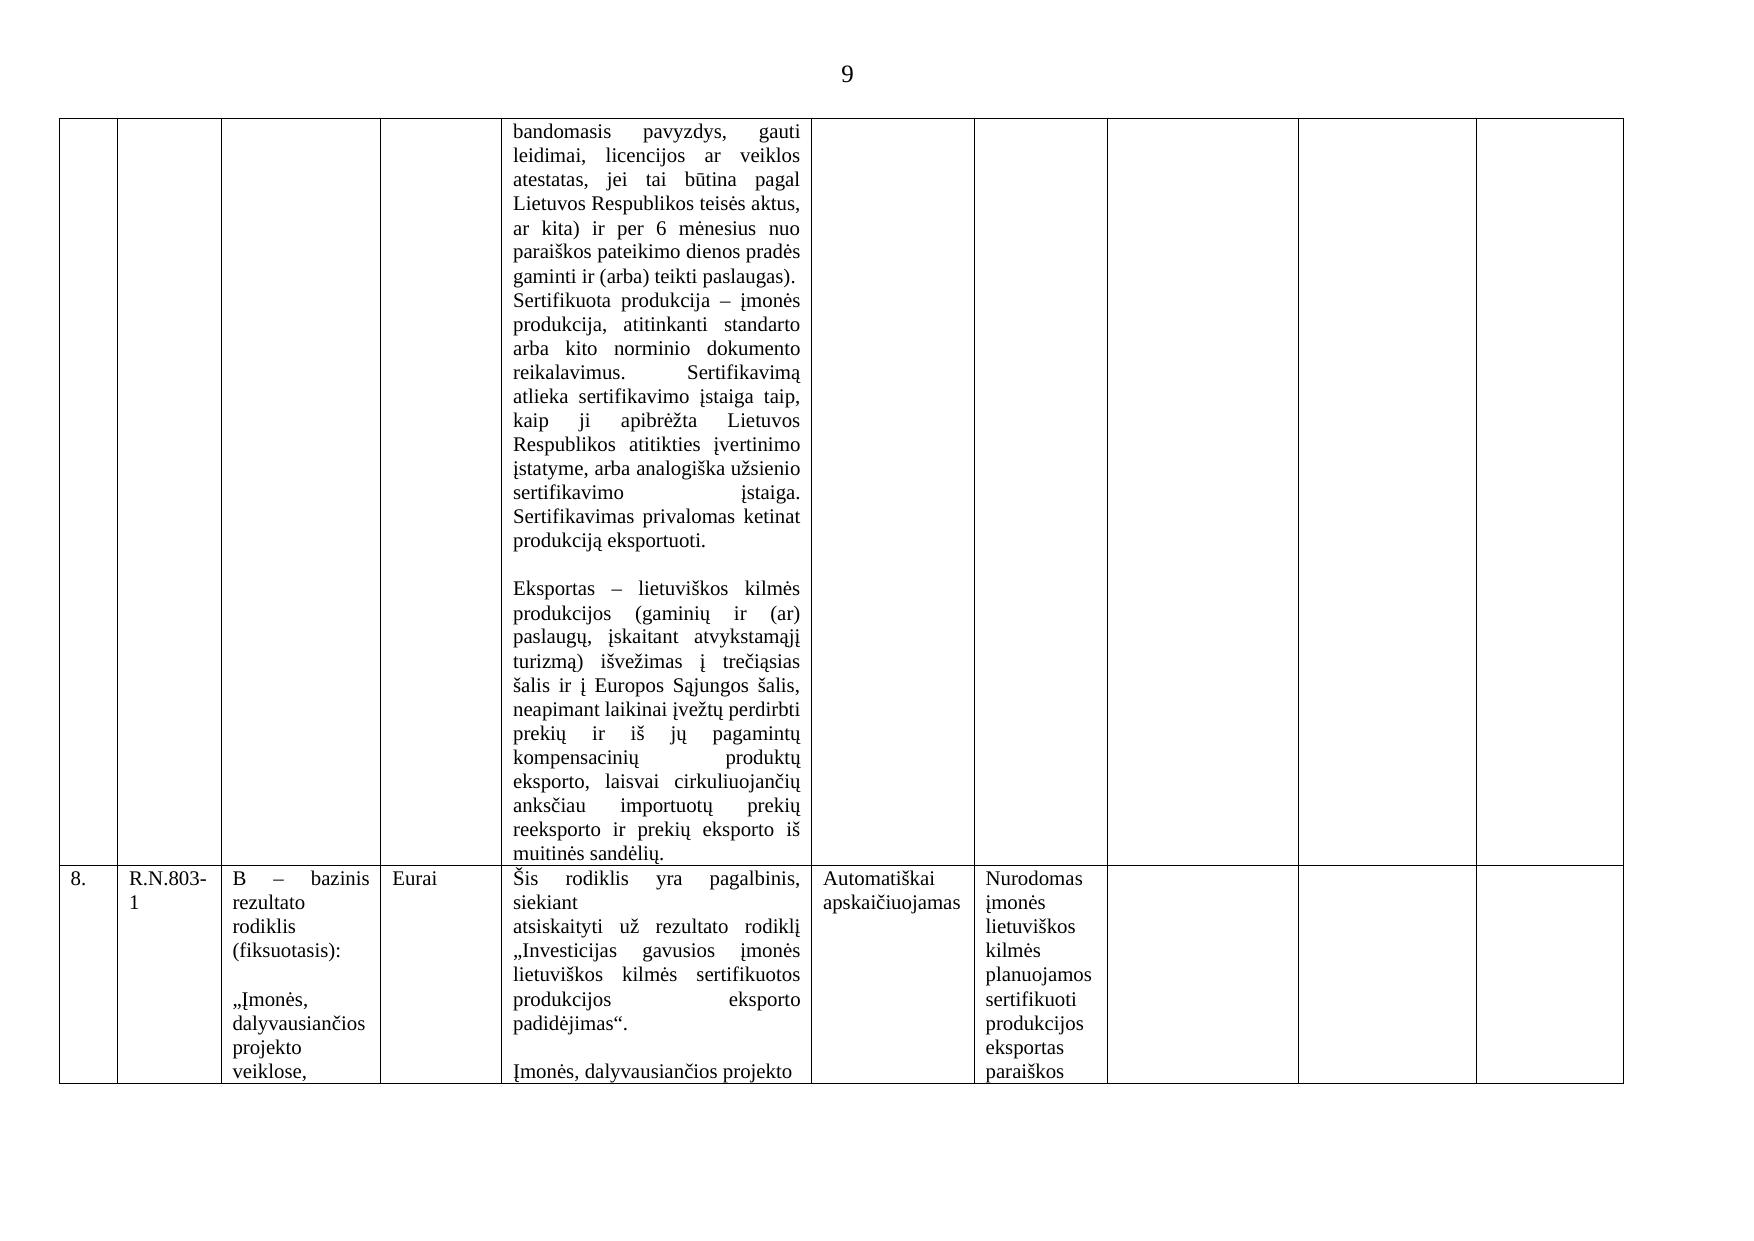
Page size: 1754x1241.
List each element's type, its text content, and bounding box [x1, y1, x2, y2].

table_cell [381, 119, 501, 865]
table_cell B – bazinis rezultato rodiklis (fiksuotasis): „Įmonės, dalyvausiančios projekto veiklose, [222, 866, 380, 1083]
table_cell [222, 119, 380, 865]
table_cell R.N.803-1 [118, 866, 221, 1083]
table_cell [60, 119, 117, 865]
table_cell [1477, 119, 1623, 865]
table_cell Automatiškai apskaičiuojamas [812, 866, 974, 1083]
table_cell Nurodomas įmonės lietuviškos kilmės planuojamos sertifikuoti produkcijos eksportas paraiškos [975, 866, 1107, 1083]
table_cell [1299, 866, 1476, 1083]
table_cell 8. [60, 866, 117, 1083]
table_cell [812, 119, 974, 865]
table_cell Šis rodiklis yra pagalbinis, siekiant atsiskaityti už rezultato rodiklį „Investicijas gavusios įmonės lietuviškos kilmės sertifikuotos produkcijos eksporto padidėjimas“. Įmonės, dalyvausiančios projekto [502, 866, 811, 1083]
table_cell [1477, 866, 1623, 1083]
table_cell [118, 119, 221, 865]
table_cell bandomasis pavyzdys, gauti leidimai, licencijos ar veiklos atestatas, jei tai būtina pagal Lietuvos Respublikos teisės aktus, ar kita) ir per 6 mėnesius nuo paraiškos pateikimo dienos pradės gaminti ir (arba) teikti paslaugas). Sertifikuota produkcija – įmonės produkcija, atitinkanti standarto arba kito norminio dokumento reikalavimus. Sertifikavimą atlieka sertifikavimo įstaiga taip, kaip ji apibrėžta Lietuvos Respublikos atitikties įvertinimo įstatyme, arba analogiška užsienio sertifikavimo įstaiga. Sertifikavimas privalomas ketinat produkciją eksportuoti. Eksportas – lietuviškos kilmės produkcijos (gaminių ir (ar) paslaugų, įskaitant atvykstamąjį turizmą) išvežimas į trečiąsias šalis ir į Europos Sąjungos šalis, neapimant laikinai įvežtų perdirbti prekių ir iš jų pagamintų kompensacinių produktų eksporto, laisvai cirkuliuojančių anksčiau importuotų prekių reeksporto ir prekių eksporto iš muitinės sandėlių. [502, 119, 811, 865]
table_cell Eurai [381, 866, 501, 1083]
table_cell [1108, 119, 1298, 865]
table_cell [975, 119, 1107, 865]
table_cell [1299, 119, 1476, 865]
table_cell [1108, 866, 1298, 1083]
